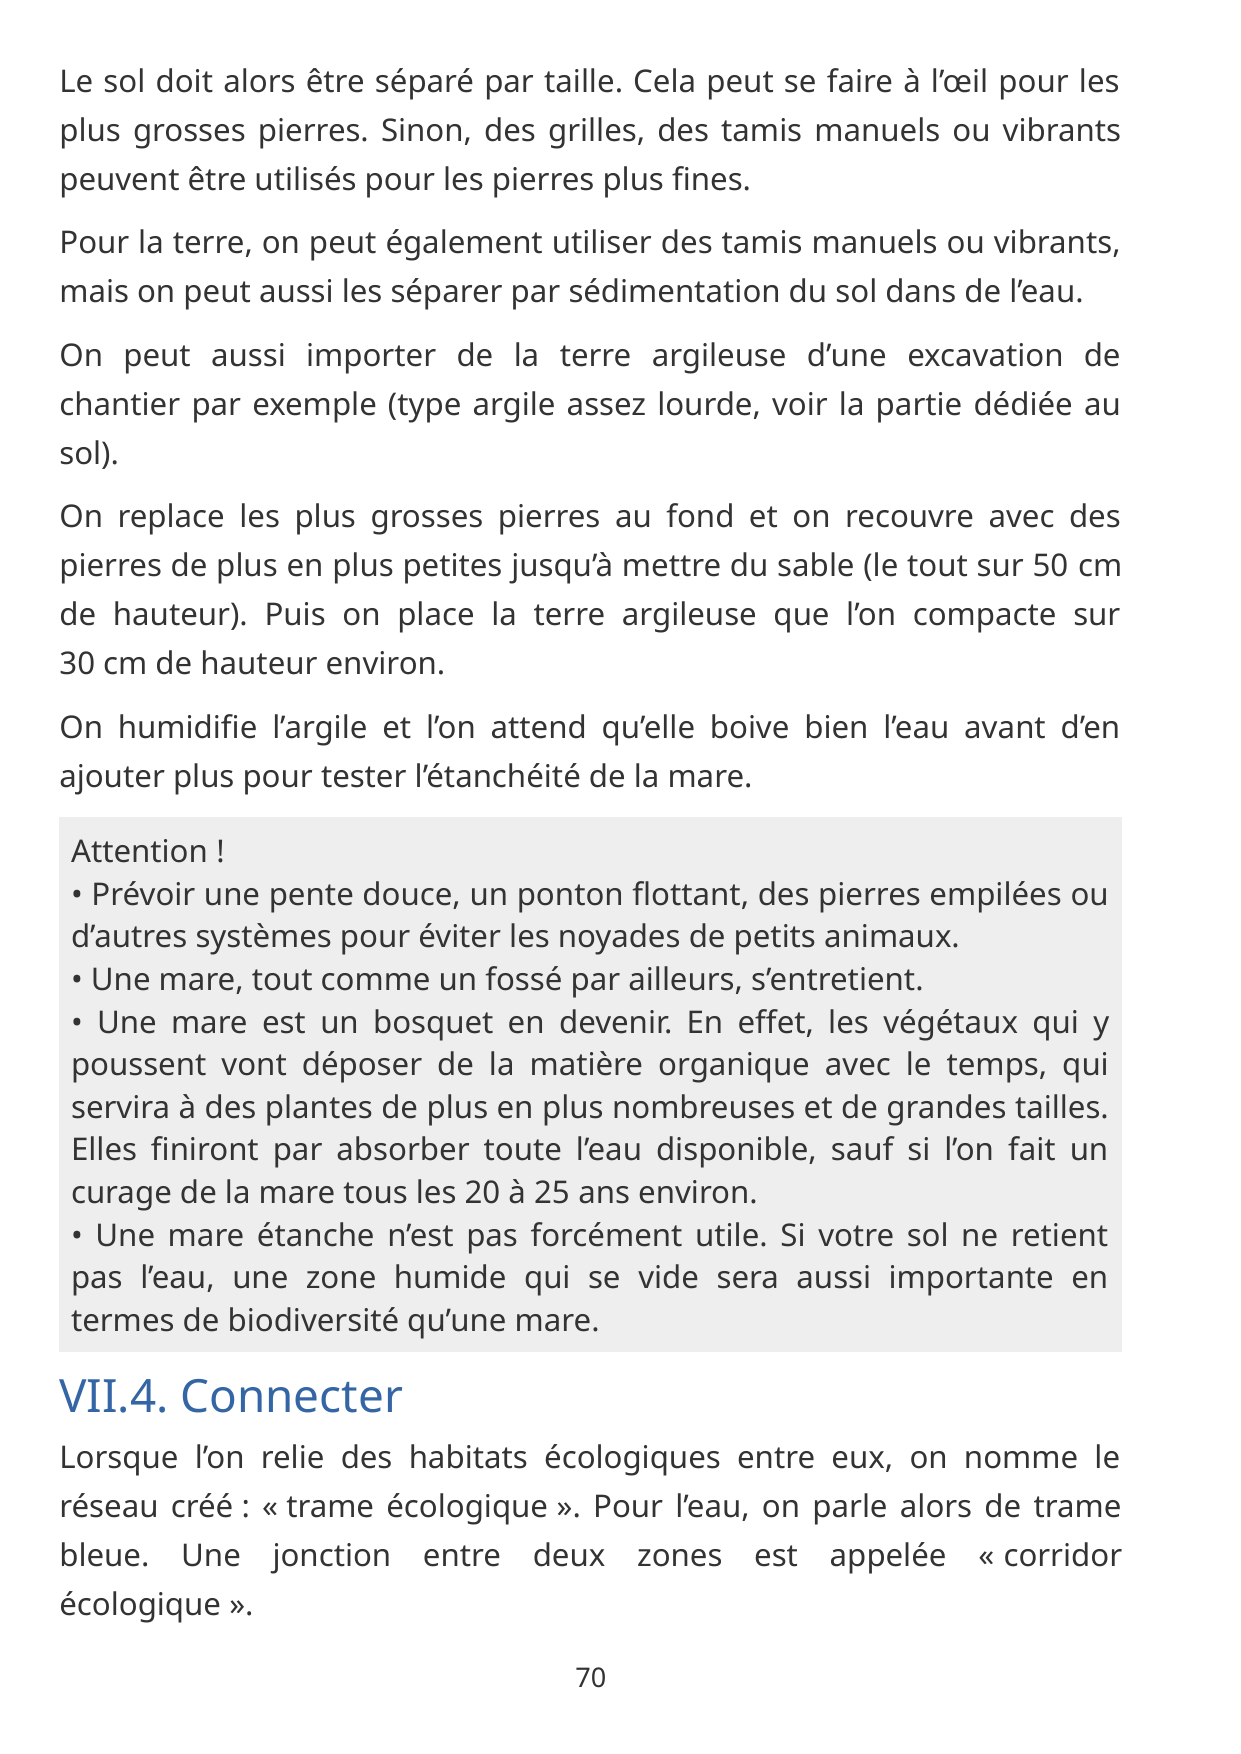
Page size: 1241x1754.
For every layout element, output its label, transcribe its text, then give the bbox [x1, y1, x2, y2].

text Attention ! [59, 817, 1122, 872]
text On humidifie l’argile et l’on attend qu’elle boive bien l’eau avant d’en ajouter plus pour tester l’étanchéité de la mare. [59, 705, 1122, 796]
text • Une mare étanche n’est pas forcément utile. Si votre sol ne retient pas l’eau, une zone humide qui se vide sera aussi importante en termes de biodiversité qu’une mare. [59, 1213, 1122, 1352]
text • Prévoir une pente douce, un ponton flottant, des pierres empilées ou d’autres systèmes pour éviter les noyades de petits animaux. [59, 872, 1122, 957]
text • Une mare, tout comme un fossé par ailleurs, s’entretient. [59, 957, 1122, 999]
text On peut aussi importer de la terre argileuse d’une excavation de chantier par exemple (type argile assez lourde, voir la partie dédiée au sol). [59, 333, 1122, 473]
text • Une mare est un bosquet en devenir. En effet, les végétaux qui y poussent vont déposer de la matière organique avec le temps, qui servira à des plantes de plus en plus nombreuses et de grandes tailles. Elles finiront par absorber toute l’eau disponible, sauf si l’on fait un curage de la mare tous les 20 à 25 ans environ. [59, 999, 1122, 1213]
subtitle Connecter [59, 1364, 1122, 1426]
text Lorsque l’on relie des habitats écologiques entre eux, on nomme le réseau créé : « trame écologique ». Pour l’eau, on parle alors de trame bleue. Une jonction entre deux zones est appelée « corridor écologique ». [59, 1435, 1122, 1625]
text On replace les plus grosses pierres au fond et on recouvre avec des pierres de plus en plus petites jusqu’à mettre du sable (le tout sur 50 cm de hauteur). Puis on place la terre argileuse que l’on compacte sur 30 cm de hauteur environ. [59, 494, 1122, 684]
text Pour la terre, on peut également utiliser des tamis manuels ou vibrants, mais on peut aussi les séparer par sédimentation du sol dans de l’eau. [59, 221, 1122, 312]
text Le sol doit alors être séparé par taille. Cela peut se faire à l’œil pour les plus grosses pierres. Sinon, des grilles, des tamis manuels ou vibrants peuvent être utilisés pour les pierres plus fines. [59, 59, 1122, 199]
